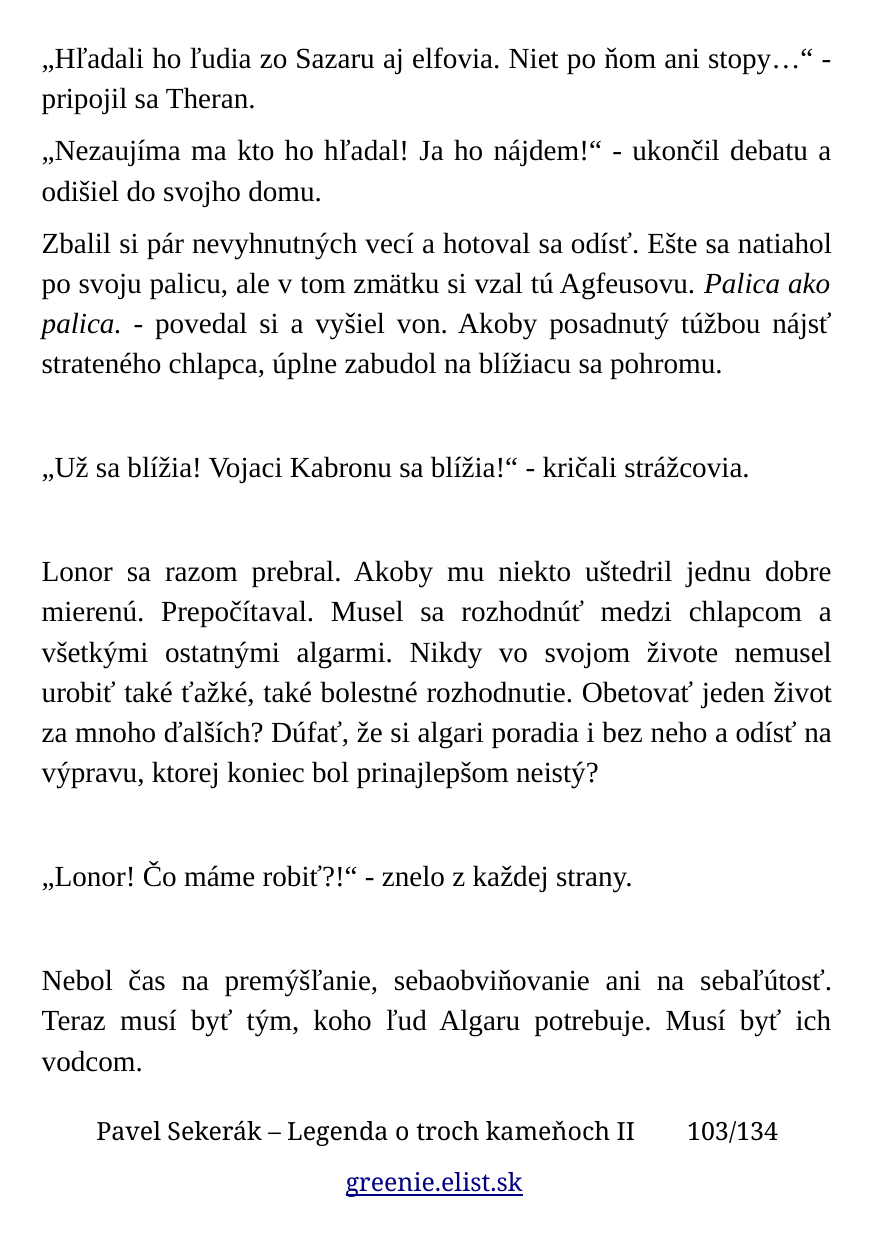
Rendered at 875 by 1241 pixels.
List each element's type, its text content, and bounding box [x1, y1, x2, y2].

text Lonor sa razom prebral. Akoby mu niekto uštedril jednu dobre mierenú. Prepočítaval. Musel sa rozhodnúť medzi chlapcom a všetkými ostatnými algarmi. Nikdy vo svojom živote nemusel urobiť také ťažké, také bolestné rozhodnutie. Obetovať jeden život za mnoho ďalších? Dúfať, že si algari poradia i bez neho a odísť na výpravu, ktorej koniec bol prinajlepšom neistý? [41, 554, 833, 789]
text Zbalil si pár nevyhnutných vecí a hotoval sa odísť. Ešte sa natiahol po svoju palicu, ale v tom zmätku si vzal tú Agfeusovu. Palica ako palica. - povedal si a vyšiel von. Akoby posadnutý túžbou nájsť strateného chlapca, úplne zabudol na blížiacu sa pohromu. [41, 226, 833, 380]
text „Už sa blížia! Vojaci Kabronu sa blížia!“ - kričali strážcovia. [41, 450, 833, 484]
text „Hľadali ho ľudia zo Sazaru aj elfovia. Niet po ňom ani stopy…“ - pripojil sa Theran. [41, 41, 833, 115]
text „Nezaujíma ma kto ho hľadal! Ja ho nájdem!“ - ukončil debatu a odišiel do svojho domu. [41, 133, 833, 207]
text „Lonor! Čo máme robiť?!“ - znelo z každej strany. [41, 859, 833, 893]
text Nebol čas na premýšľanie, sebaobviňovanie ani na sebaľútosť. Teraz musí byť tým, koho ľud Algaru potrebuje. Musí byť ich vodcom. [41, 963, 833, 1077]
